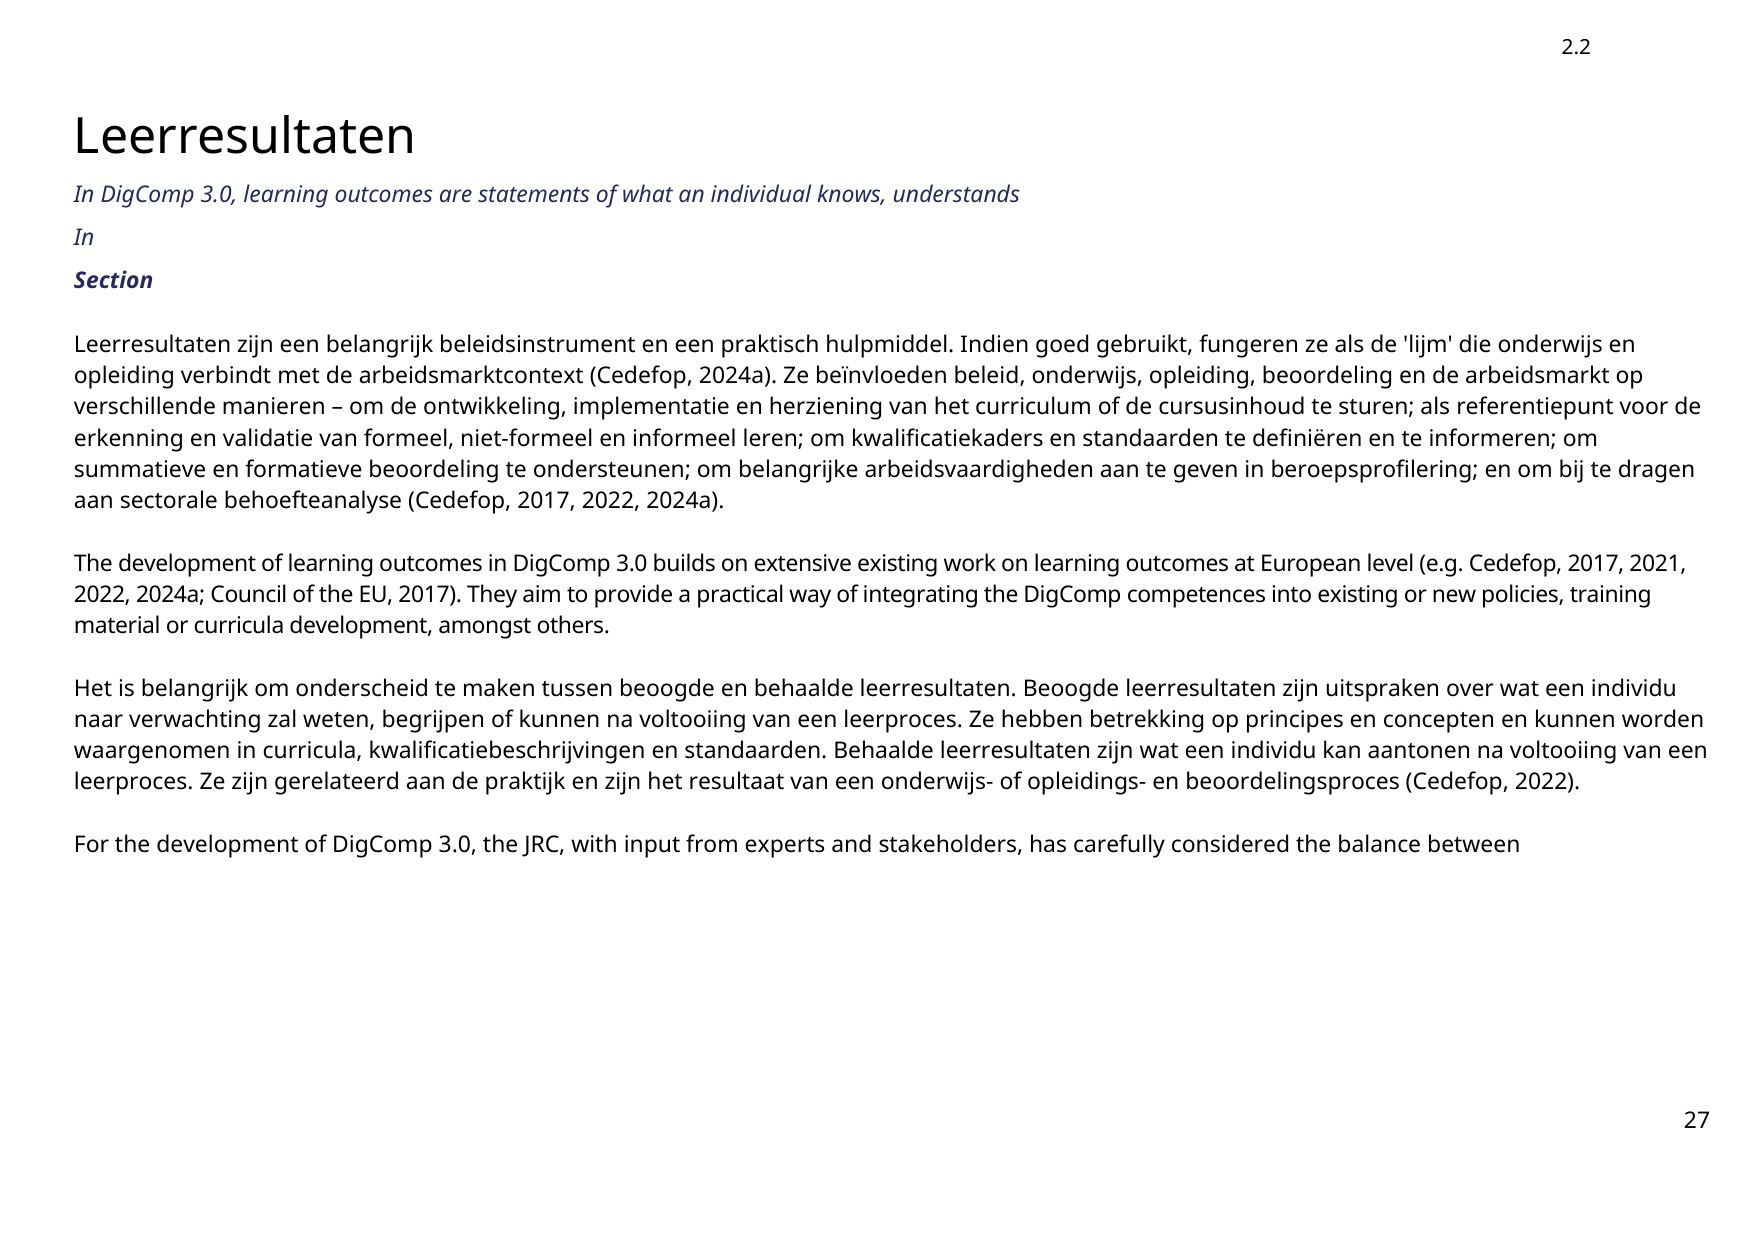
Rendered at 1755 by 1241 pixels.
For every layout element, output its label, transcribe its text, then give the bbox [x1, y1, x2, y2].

subtitle Leerresultaten [74, 99, 1710, 168]
text In [74, 221, 1676, 252]
text The development of learning outcomes in DigComp 3.0 builds on extensive existing work on learning outcomes at European level (e.g. Cedefop, 2017, 2021, 2022, 2024a; Council of the EU, 2017). They aim to provide a practical way of integrating the DigComp competences into existing or new policies, training material or curricula development, amongst others. [74, 546, 1710, 640]
text Het is belangrijk om onderscheid te maken tussen beoogde en behaalde leerresultaten. Beoogde leerresultaten zijn uitspraken over wat een individu naar verwachting zal weten, begrijpen of kunnen na voltooiing van een leerproces. Ze hebben betrekking op principes en concepten en kunnen worden waargenomen in curricula, kwalificatiebeschrijvingen en standaarden. Behaalde leerresultaten zijn wat een individu kan aantonen na voltooiing van een leerproces. Ze zijn gerelateerd aan de praktijk en zijn het resultaat van een onderwijs- of opleidings- en beoordelingsproces (Cedefop, 2022). [74, 671, 1710, 796]
text Section [74, 264, 1676, 295]
text For the development of DigComp 3.0, the JRC, with input from experts and stakeholders, has carefully considered the balance between [74, 828, 1710, 859]
text Leerresultaten zijn een belangrijk beleidsinstrument en een praktisch hulpmiddel. Indien goed gebruikt, fungeren ze als de 'lijm' die onderwijs en opleiding verbindt met de arbeidsmarktcontext (Cedefop, 2024a). Ze beïnvloeden beleid, onderwijs, opleiding, beoordeling en de arbeidsmarkt op verschillende manieren – om de ontwikkeling, implementatie en herziening van het curriculum of de cursusinhoud te sturen; als referentiepunt voor de erkenning en validatie van formeel, niet-formeel en informeel leren; om kwalificatiekaders en standaarden te definiëren en te informeren; om summatieve en formatieve beoordeling te ondersteunen; om belangrijke arbeidsvaardigheden aan te geven in beroepsprofilering; en om bij te dragen aan sectorale behoefteanalyse (Cedefop, 2017, 2022, 2024a). [74, 328, 1710, 515]
text In DigComp 3.0, learning outcomes are statements of what an individual knows, understands [74, 178, 1676, 209]
